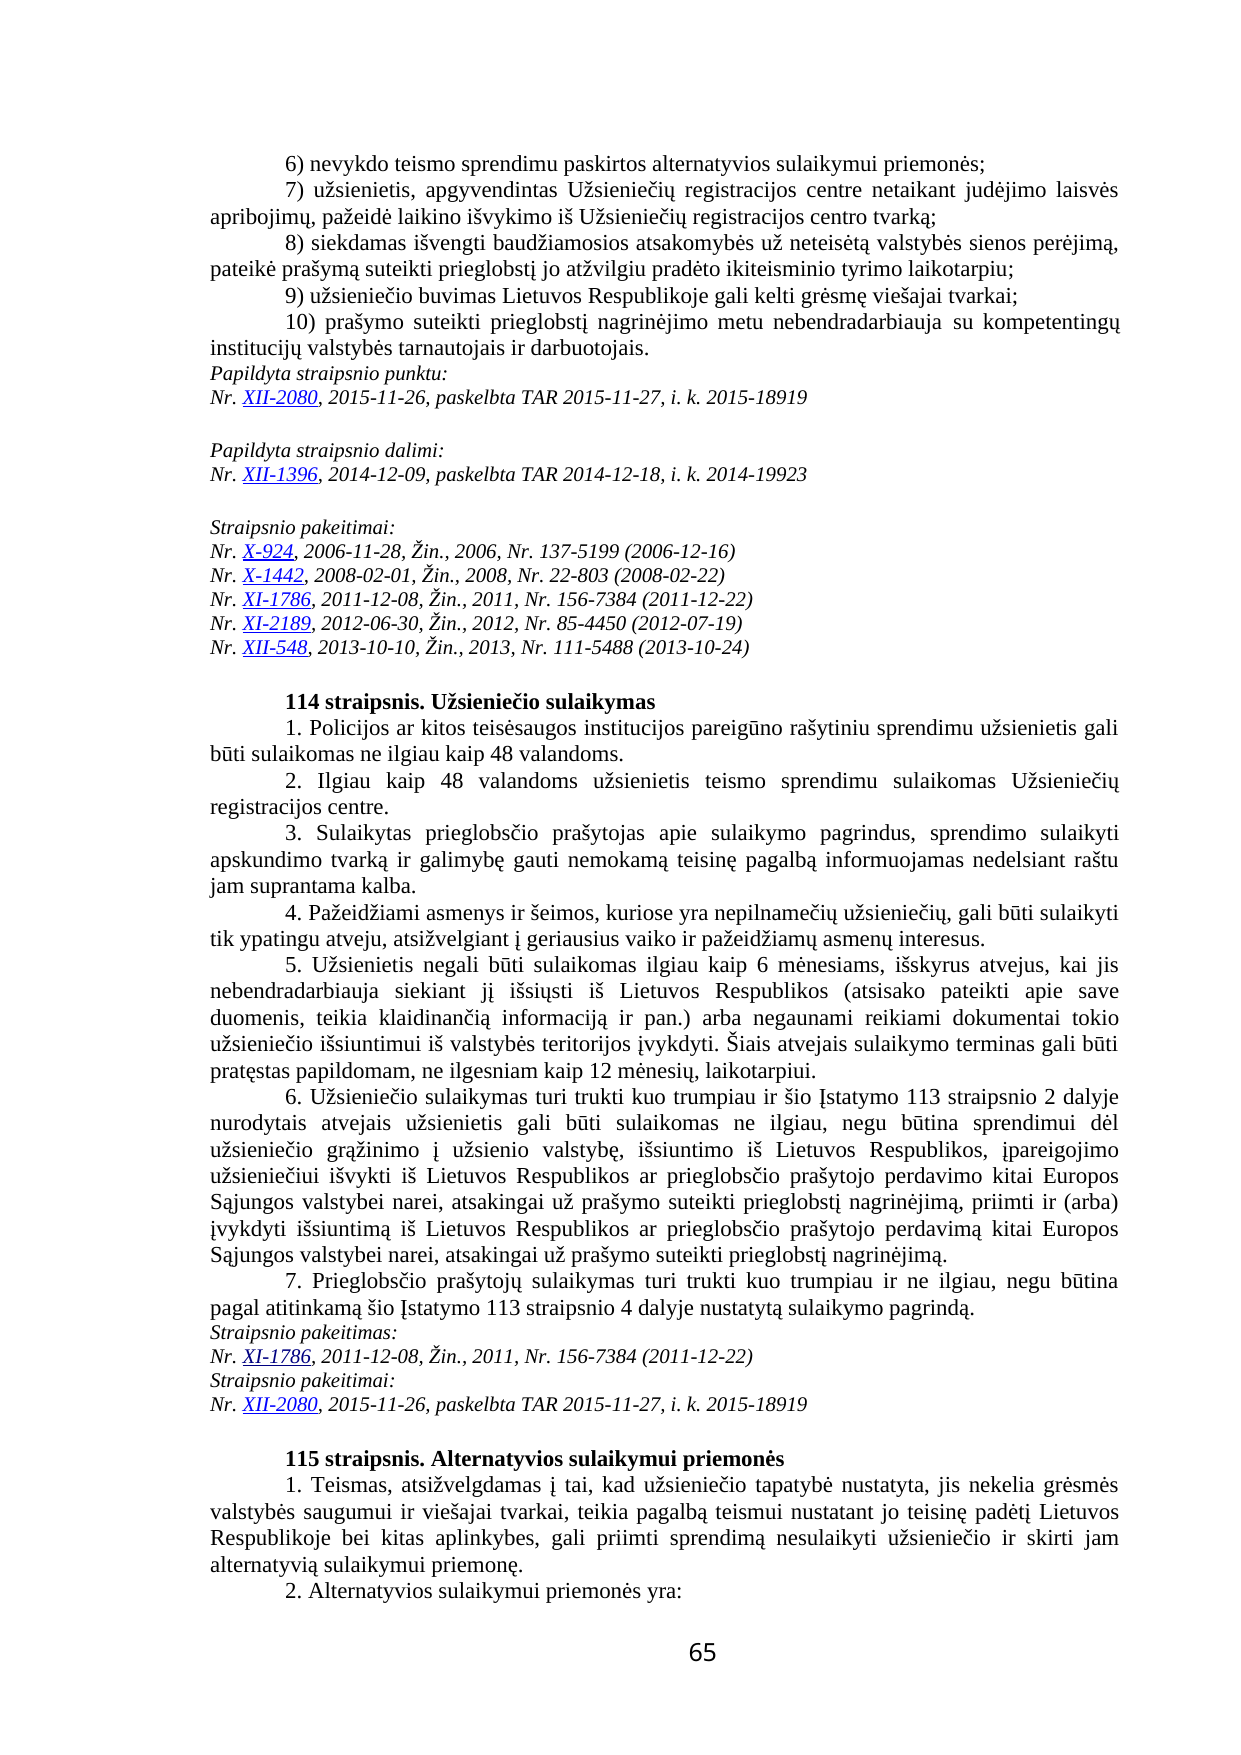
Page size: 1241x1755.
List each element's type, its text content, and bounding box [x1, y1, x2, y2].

text Papildyta straipsnio dalimi: [210, 438, 1120, 462]
text 3. Sulaikytas prieglobsčio prašytojas apie sulaikymo pagrindus, sprendimo sulaikyti apskundimo tvarką ir galimybę gauti nemokamą teisinę pagalbą informuojamas nedelsiant raštu jam suprantama kalba. [210, 819, 1120, 898]
text 7. Prieglobsčio prašytojų sulaikymas turi trukti kuo trumpiau ir ne ilgiau, negu būtina pagal atitinkamą šio Įstatymo 113 straipsnio 4 dalyje nustatytą sulaikymo pagrindą. [210, 1267, 1120, 1320]
text 2. Alternatyvios sulaikymui priemonės yra: [210, 1577, 1120, 1603]
text Nr. X-1442, 2008-02-01, Žin., 2008, Nr. 22-803 (2008-02-22) [210, 563, 1120, 587]
text Nr. XII-2080, 2015-11-26, paskelbta TAR 2015-11-27, i. k. 2015-18919 [210, 385, 1120, 409]
text Straipsnio pakeitimai: [210, 514, 1120, 539]
text 1. Policijos ar kitos teisėsaugos institucijos pareigūno rašytiniu sprendimu užsienietis gali būti sulaikomas ne ilgiau kaip 48 valandoms. [210, 714, 1120, 767]
text 6. Užsieniečio sulaikymas turi trukti kuo trumpiau ir šio Įstatymo 113 straipsnio 2 dalyje nurodytais atvejais užsienietis gali būti sulaikomas ne ilgiau, negu būtina sprendimui dėl užsieniečio grąžinimo į užsienio valstybę, išsiuntimo iš Lietuvos Respublikos, įpareigojimo užsieniečiui išvykti iš Lietuvos Respublikos ar prieglobsčio prašytojo perdavimo kitai Europos Sąjungos valstybei narei, atsakingai už prašymo suteikti prieglobstį nagrinėjimą, priimti ir (arba) įvykdyti išsiuntimą iš Lietuvos Respublikos ar prieglobsčio prašytojo perdavimą kitai Europos Sąjungos valstybei narei, atsakingai už prašymo suteikti prieglobstį nagrinėjimą. [210, 1083, 1120, 1267]
text 6) nevykdo teismo sprendimu paskirtos alternatyvios sulaikymui priemonės; [210, 150, 1120, 176]
text 8) siekdamas išvengti baudžiamosios atsakomybės už neteisėtą valstybės sienos perėjimą, pateikė prašymą suteikti prieglobstį jo atžvilgiu pradėto ikiteisminio tyrimo laikotarpiu; [210, 229, 1120, 282]
text Nr. X-924, 2006-11-28, Žin., 2006, Nr. 137-5199 (2006-12-16) [210, 539, 1120, 563]
text Straipsnio pakeitimai: [210, 1368, 1120, 1392]
text 115 straipsnis. Alternatyvios sulaikymui priemonės [210, 1445, 1120, 1472]
text Straipsnio pakeitimas: [210, 1320, 1120, 1344]
text Nr. XII-2080, 2015-11-26, paskelbta TAR 2015-11-27, i. k. 2015-18919 [210, 1392, 1120, 1416]
text Nr. XI-1786, 2011-12-08, Žin., 2011, Nr. 156-7384 (2011-12-22) [210, 587, 1120, 611]
text Nr. XII-548, 2013-10-10, Žin., 2013, Nr. 111-5488 (2013-10-24) [210, 635, 1120, 659]
text Nr. XII-1396, 2014-12-09, paskelbta TAR 2014-12-18, i. k. 2014-19923 [210, 462, 1120, 486]
text 4. Pažeidžiami asmenys ir šeimos, kuriose yra nepilnamečių užsieniečių, gali būti sulaikyti tik ypatingu atveju, atsižvelgiant į geriausius vaiko ir pažeidžiamų asmenų interesus. [210, 898, 1120, 951]
text 1. Teismas, atsižvelgdamas į tai, kad užsieniečio tapatybė nustatyta, jis nekelia grėsmės valstybės saugumui ir viešajai tvarkai, teikia pagalbą teismui nustatant jo teisinę padėtį Lietuvos Respublikoje bei kitas aplinkybes, gali priimti sprendimą nesulaikyti užsieniečio ir skirti jam alternatyvią sulaikymui priemonę. [210, 1472, 1120, 1577]
text 5. Užsienietis negali būti sulaikomas ilgiau kaip 6 mėnesiams, išskyrus atvejus, kai jis nebendradarbiauja siekiant jį išsiųsti iš Lietuvos Respublikos (atsisako pateikti apie save duomenis, teikia klaidinančią informaciją ir pan.) arba negaunami reikiami dokumentai tokio užsieniečio išsiuntimui iš valstybės teritorijos įvykdyti. Šiais atvejais sulaikymo terminas gali būti pratęstas papildomam, ne ilgesniam kaip 12 mėnesių, laikotarpiui. [210, 951, 1120, 1083]
text 114 straipsnis. Užsieniečio sulaikymas [210, 688, 1120, 714]
text Nr. XI-2189, 2012-06-30, Žin., 2012, Nr. 85-4450 (2012-07-19) [210, 611, 1120, 635]
text 10) prašymo suteikti prieglobstį nagrinėjimo metu nebendradarbiauja su kompetentingų institucijų valstybės tarnautojais ir darbuotojais. [210, 308, 1120, 361]
text 9) užsieniečio buvimas Lietuvos Respublikoje gali kelti grėsmę viešajai tvarkai; [210, 282, 1120, 308]
text 2. Ilgiau kaip 48 valandoms užsienietis teismo sprendimu sulaikomas Užsieniečių registracijos centre. [210, 767, 1120, 819]
text Nr. XI-1786, 2011-12-08, Žin., 2011, Nr. 156-7384 (2011-12-22) [210, 1344, 1120, 1368]
text Papildyta straipsnio punktu: [210, 361, 1120, 385]
text 7) užsienietis, apgyvendintas Užsieniečių registracijos centre netaikant judėjimo laisvės apribojimų, pažeidė laikino išvykimo iš Užsieniečių registracijos centro tvarką; [210, 176, 1120, 229]
